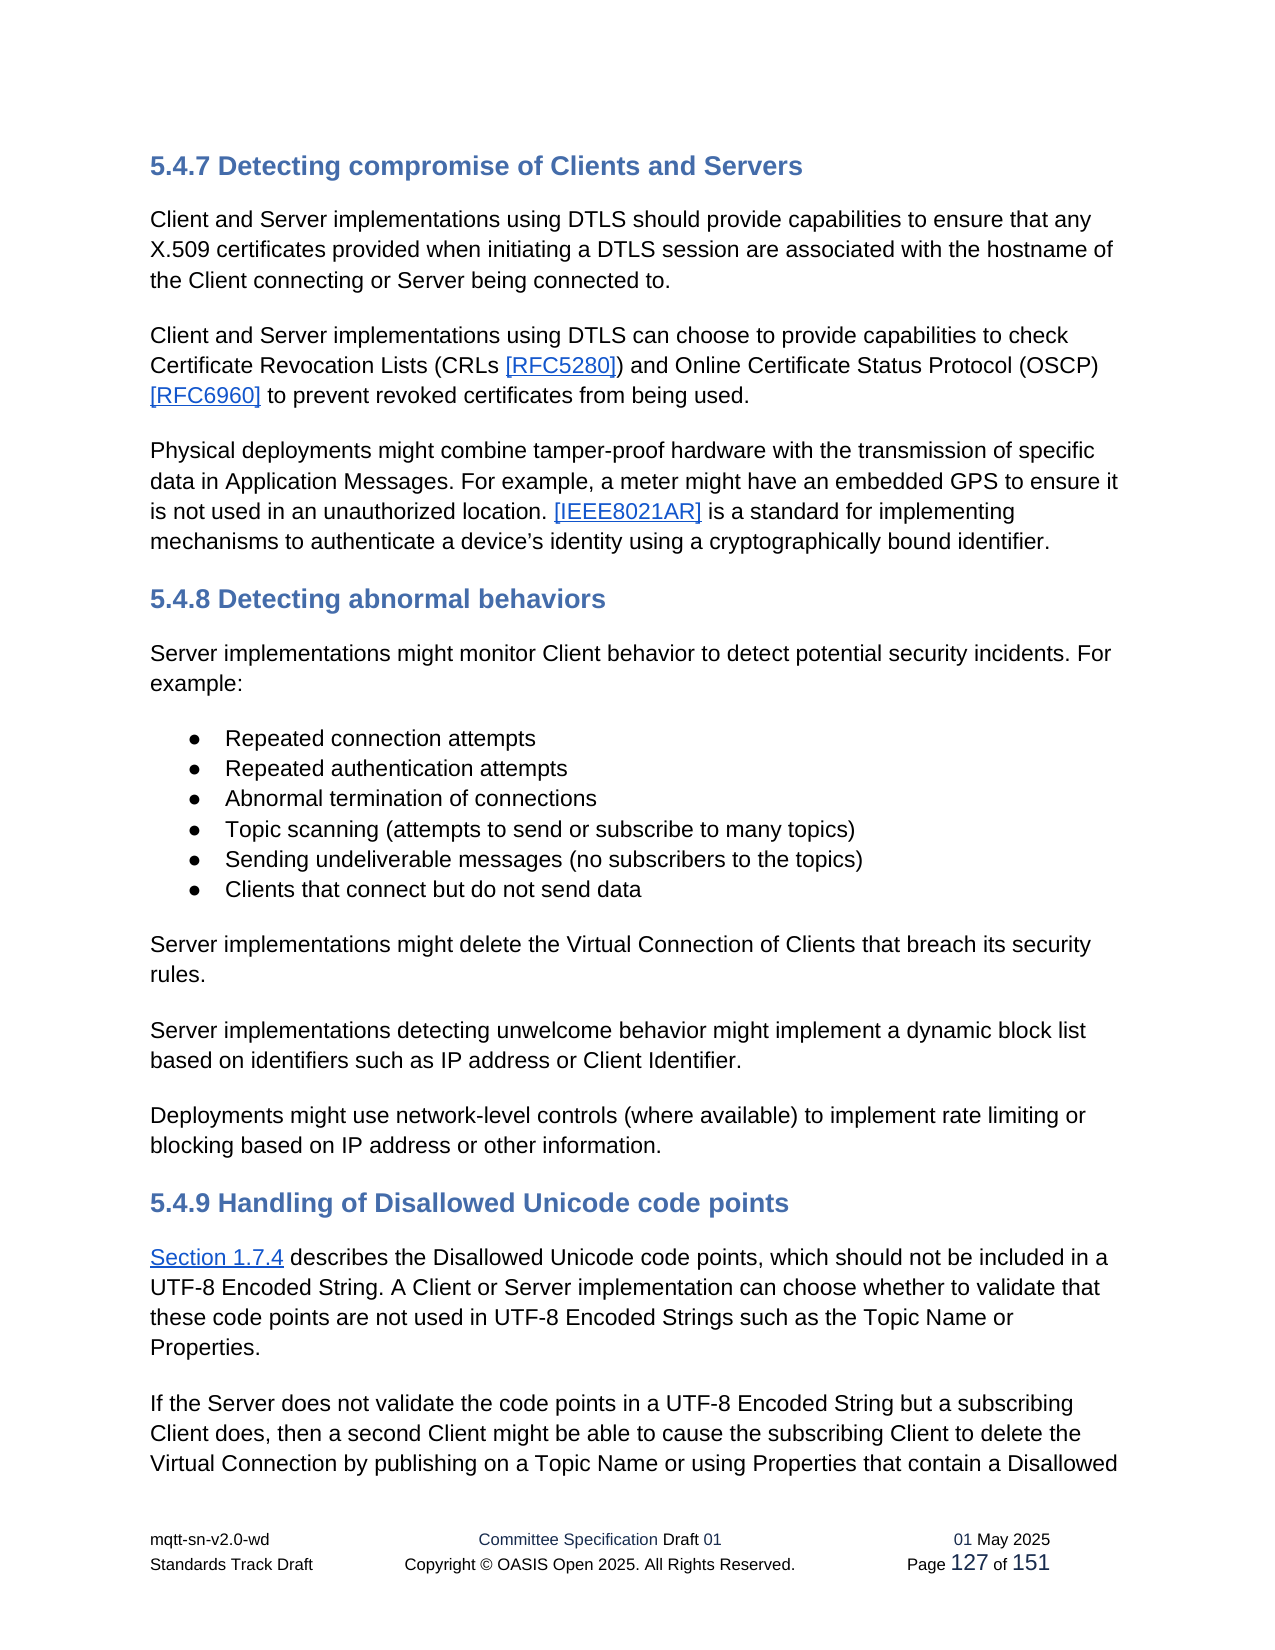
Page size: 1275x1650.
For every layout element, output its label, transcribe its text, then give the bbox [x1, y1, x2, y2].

subtitle 5.4.8 Detecting abnormal behaviors [150, 583, 1124, 614]
text If the Server does not validate the code points in a UTF-8 Encoded String but a subscribing Client does, then a second Client might be able to cause the subscribing Client to delete the Virtual Connection by publishing on a Topic Name or using Properties that contain a Disallowed [150, 1389, 1125, 1476]
list Repeated authentication attempts [187, 755, 1125, 782]
text Server implementations might delete the Virtual Connection of Clients that breach its security rules. [150, 931, 1125, 988]
list Repeated connection attempts [187, 725, 1125, 751]
text Physical deployments might combine tamper-proof hardware with the transmission of specific data in Application Messages. For example, a meter might have an embedded GPS to ensure it is not used in an unauthorized location. [IEEE8021AR] is a standard for implementing mechanisms to authenticate a device’s identity using a cryptographically bound identifier. [150, 437, 1125, 554]
text Section 1.7.4 describes the Disallowed Unicode code points, which should not be included in a UTF-8 Encoded String. A Client or Server implementation can choose whether to validate that these code points are not used in UTF-8 Encoded Strings such as the Topic Name or Properties. [150, 1244, 1125, 1361]
subtitle 5.4.7 Detecting compromise of Clients and Servers [150, 150, 1124, 181]
list Abnormal termination of connections [187, 785, 1125, 812]
text Deployments might use network-level controls (where available) to implement rate limiting or blocking based on IP address or other information. [150, 1102, 1125, 1159]
list Topic scanning (attempts to send or subscribe to many topics) [187, 816, 1125, 842]
list Clients that connect but do not send data [187, 876, 1125, 902]
subtitle 5.4.9 Handling of Disallowed Unicode code points [150, 1187, 1124, 1219]
text Client and Server implementations using DTLS can choose to provide capabilities to check Certificate Revocation Lists (CRLs [RFC5280]) and Online Certificate Status Protocol (OSCP) [RFC6960] to prevent revoked certificates from being used. [150, 322, 1125, 409]
text Server implementations detecting unwelcome behavior might implement a dynamic block list based on identifiers such as IP address or Client Identifier. [150, 1017, 1125, 1073]
text Server implementations might monitor Client behavior to detect potential security incidents. For example: [150, 639, 1125, 696]
text Client and Server implementations using DTLS should provide capabilities to ensure that any X.509 certificates provided when initiating a DTLS session are associated with the hostname of the Client connecting or Server being connected to. [150, 206, 1125, 293]
list Sending undeliverable messages (no subscribers to the topics) [187, 846, 1125, 872]
